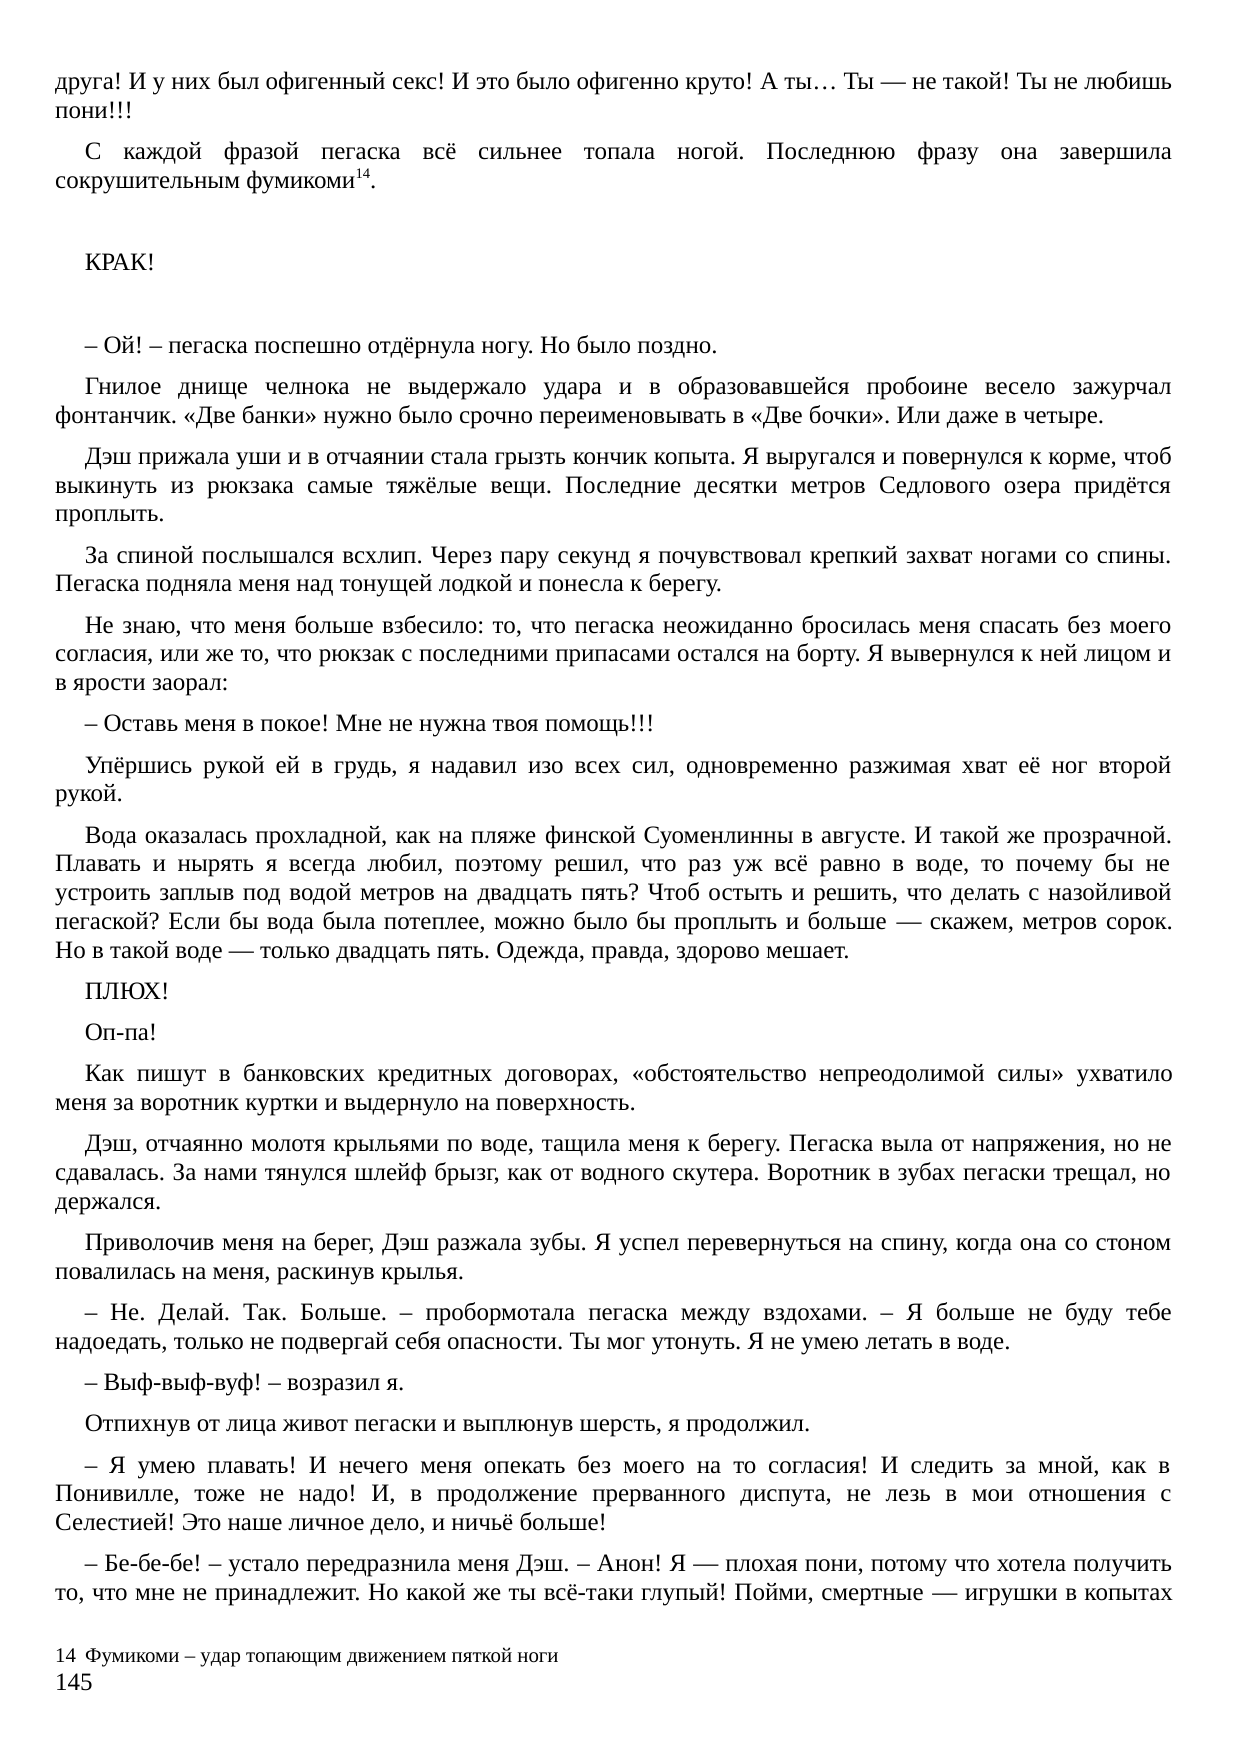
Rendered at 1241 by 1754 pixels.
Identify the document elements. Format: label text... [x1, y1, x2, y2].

text Как пишут в банковских кредитных договорах, «обстоятельство непреодолимой силы» ухватило меня за воротник куртки и выдернуло на поверхность. [55, 1058, 1173, 1116]
text С каждой фразой пегаска всё сильнее топала ногой. Последнюю фразу она завершила сокрушительным фумикоми. [55, 136, 1173, 193]
text Оп-па! [55, 1017, 1173, 1046]
text Дэш, отчаянно молотя крыльями по воде, тащила меня к берегу. Пегаска выла от напряжения, но не сдавалась. За нами тянулся шлейф брызг, как от водного скутера. Воротник в зубах пегаски трещал, но держался. [55, 1128, 1173, 1215]
text ПЛЮХ! [55, 976, 1173, 1005]
text друга! И у них был офигенный секс! И это было офигенно круто! А ты… Ты — не такой! Ты не любишь пони!!! [55, 66, 1173, 123]
text – Выф-выф-вуф! – возразил я. [55, 1367, 1173, 1396]
text – Бе-бе-бе! – устало передразнила меня Дэш. – Анон! Я — плохая пони, потому что хотела получить то, что мне не принадлежит. Но какой же ты всё-таки глупый! Пойми, смертные — игрушки в копытах [55, 1548, 1173, 1606]
text – Я умею плавать! И нечего меня опекать без моего на то согласия! И следить за мной, как в Понивилле, тоже не надо! И, в продолжение прерванного диспута, не лезь в мои отношения с Селестией! Это наше личное дело, и ничьё больше! [55, 1450, 1173, 1536]
text Приволочив меня на берег, Дэш разжала зубы. Я успел перевернуться на спину, когда она со стоном повалилась на меня, раскинув крылья. [55, 1227, 1173, 1285]
text Не знаю, что меня больше взбесило: то, что пегаска неожиданно бросилась меня спасать без моего согласия, или же то, что рюкзак с последними припасами остался на борту. Я вывернулся к ней лицом и в ярости заорал: [55, 610, 1173, 696]
text – Не. Делай. Так. Больше. – пробормотала пегаска между вздохами. – Я больше не буду тебе надоедать, только не подвергай себя опасности. Ты мог утонуть. Я не умею летать в воде. [55, 1297, 1173, 1355]
text Отпихнув от лица живот пегаски и выплюнув шерсть, я продолжил. [55, 1408, 1173, 1437]
text КРАК! [55, 247, 1173, 276]
text Упёршись рукой ей в грудь, я надавил изо всех сил, одновременно разжимая хват её ног второй рукой. [55, 750, 1173, 807]
text – Оставь меня в покое! Мне не нужна твоя помощь!!! [55, 708, 1173, 737]
text Гнилое днище челнока не выдержало удара и в образовавшейся пробоине весело зажурчал фонтанчик. «Две банки» нужно было срочно переименовывать в «Две бочки». Или даже в четыре. [55, 371, 1173, 428]
text – Ой! – пегаска поспешно отдёрнула ногу. Но было поздно. [55, 330, 1173, 358]
text За спиной послышался всхлип. Через пару секунд я почувствовал крепкий захват ногами со спины. Пегаска подняла меня над тонущей лодкой и понесла к берегу. [55, 540, 1173, 597]
text Дэш прижала уши и в отчаянии стала грызть кончик копыта. Я выругался и повернулся к корме, чтоб выкинуть из рюкзака самые тяжёлые вещи. Последние десятки метров Седлового озера придётся проплыть. [55, 441, 1173, 527]
text Фумикоми – удар топающим движением пяткой ноги [55, 1642, 1173, 1667]
text Вода оказалась прохладной, как на пляже финской Суоменлинны в августе. И такой же прозрачной. Плавать и нырять я всегда любил, поэтому решил, что раз уж всё равно в воде, то почему бы не устроить заплыв под водой метров на двадцать пять? Чтоб остыть и решить, что делать с назойливой пегаской? Если бы вода была потеплее, можно было бы проплыть и больше — скажем, метров сорок. Но в такой воде — только двадцать пять. Одежда, правда, здорово мешает. [55, 820, 1173, 963]
